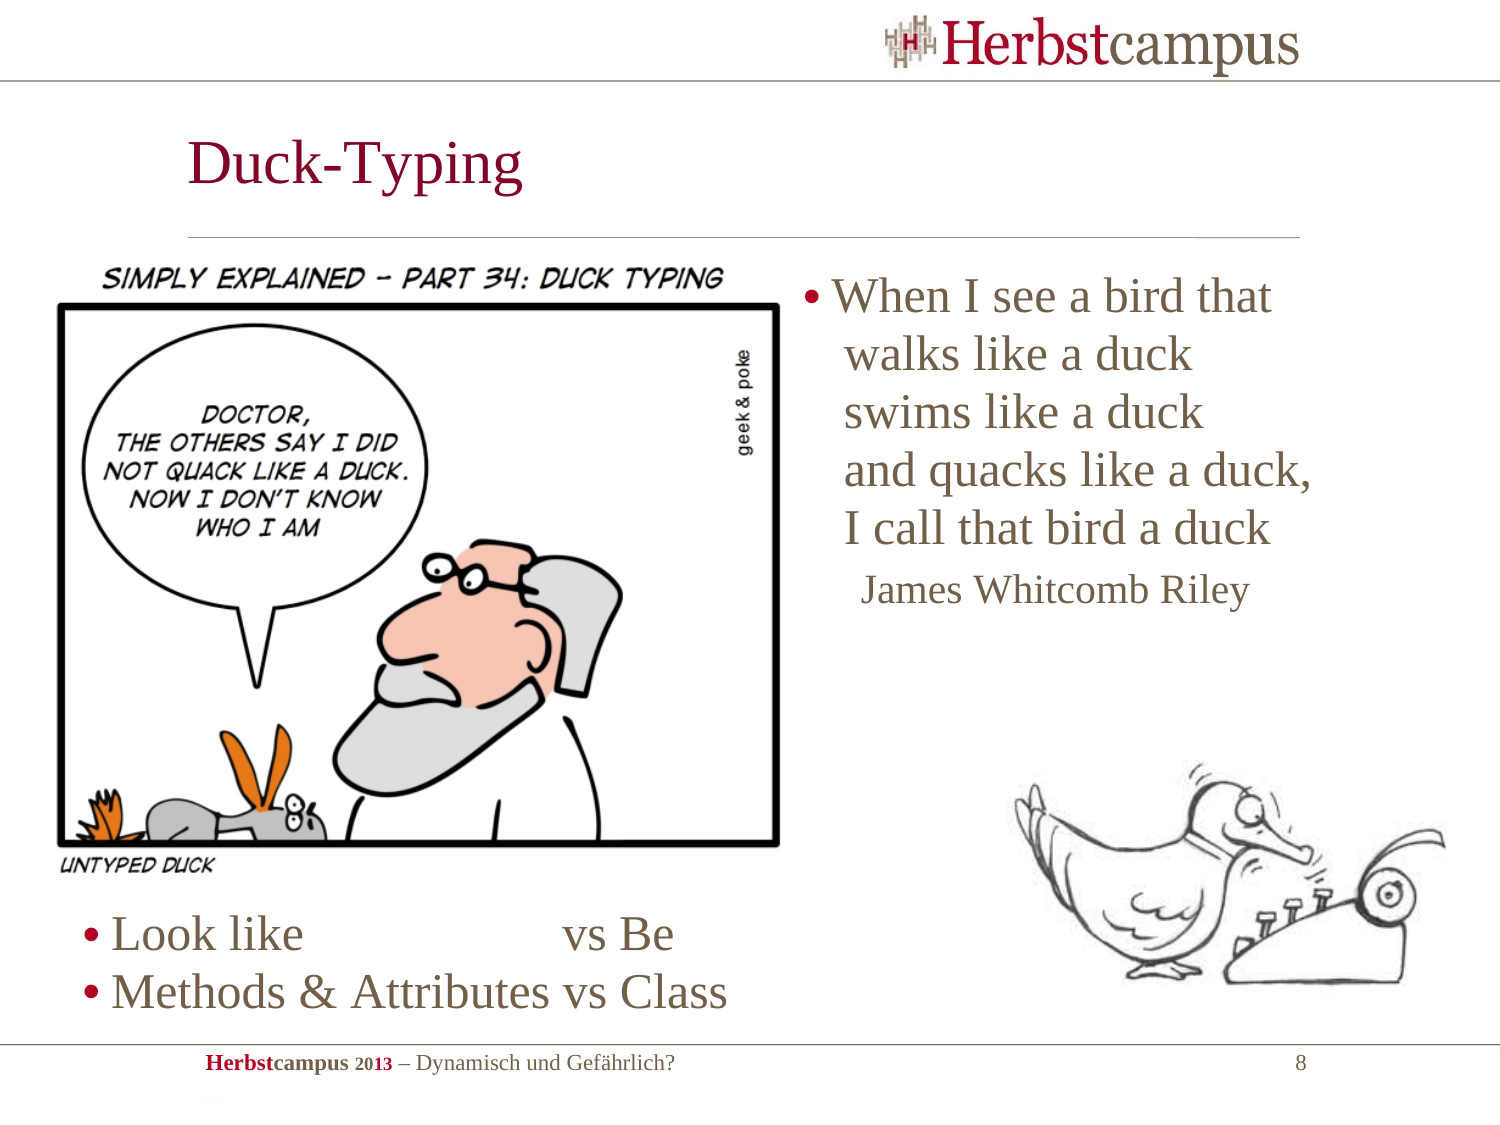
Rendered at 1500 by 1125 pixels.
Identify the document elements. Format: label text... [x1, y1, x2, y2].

picture [0, 0, 1500, 1125]
title Duck-Typing [187, 79, 1299, 246]
list Look like vs Be Methods & Attributes vs Class [82, 903, 792, 1020]
list When I see a bird that walks like a duck swims like a duck and quacks like a duck, I call that bird a duck James Whitcomb Riley [803, 265, 1426, 1085]
